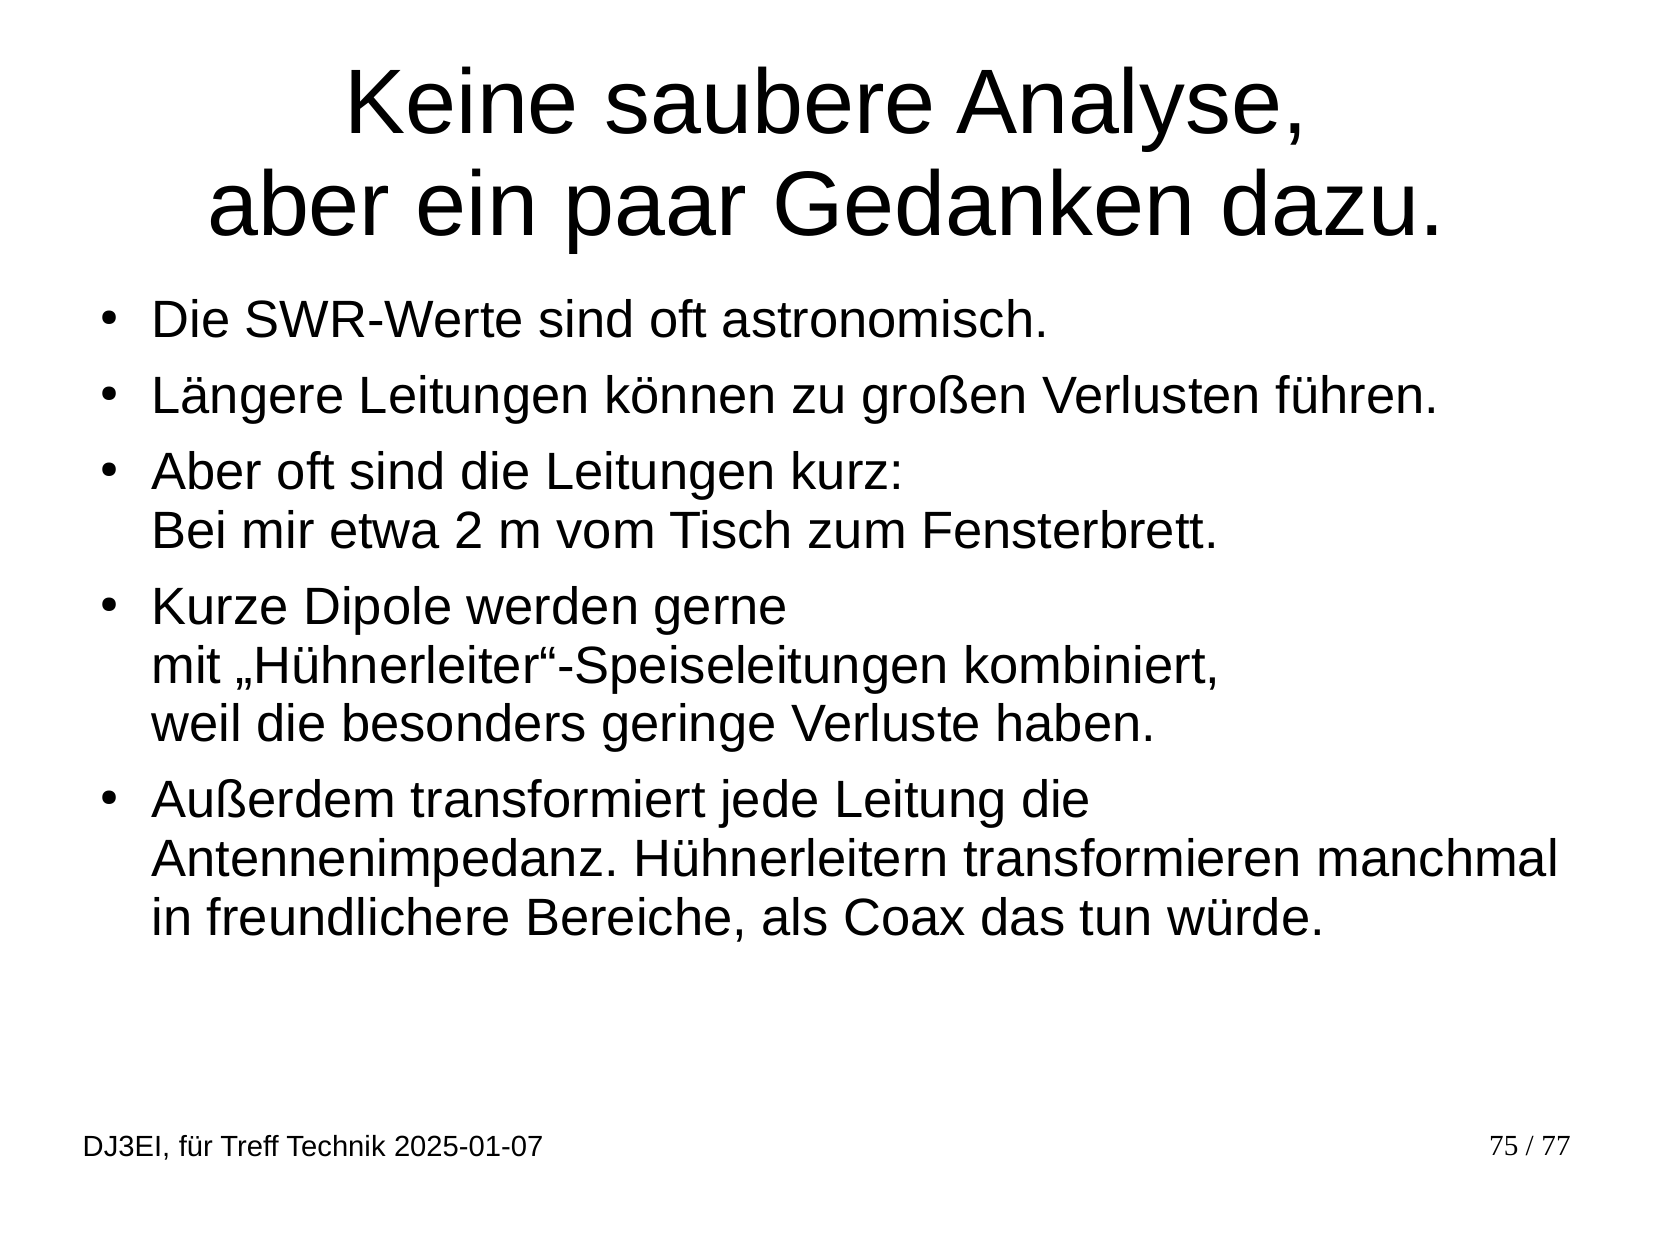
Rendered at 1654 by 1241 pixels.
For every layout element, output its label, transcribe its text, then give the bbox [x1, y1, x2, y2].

list Die SWR-Werte sind oft astronomisch. Längere Leitungen können zu großen Verlusten führen. Aber oft sind die Leitungen kurz: Bei mir etwa 2 m vom Tisch zum Fensterbrett. Kurze Dipole werden gerne mit „Hühnerleiter“-Speiseleitungen kombiniert, weil die besonders geringe Verluste haben. Außerdem transformiert jede Leitung die Antennenimpedanz. Hühnerleitern transformieren manchmal in freundlichere Bereiche, als Coax das tun würde. [82, 290, 1571, 1010]
title Keine saubere Analyse, aber ein paar Gedanken dazu. [82, 49, 1571, 257]
